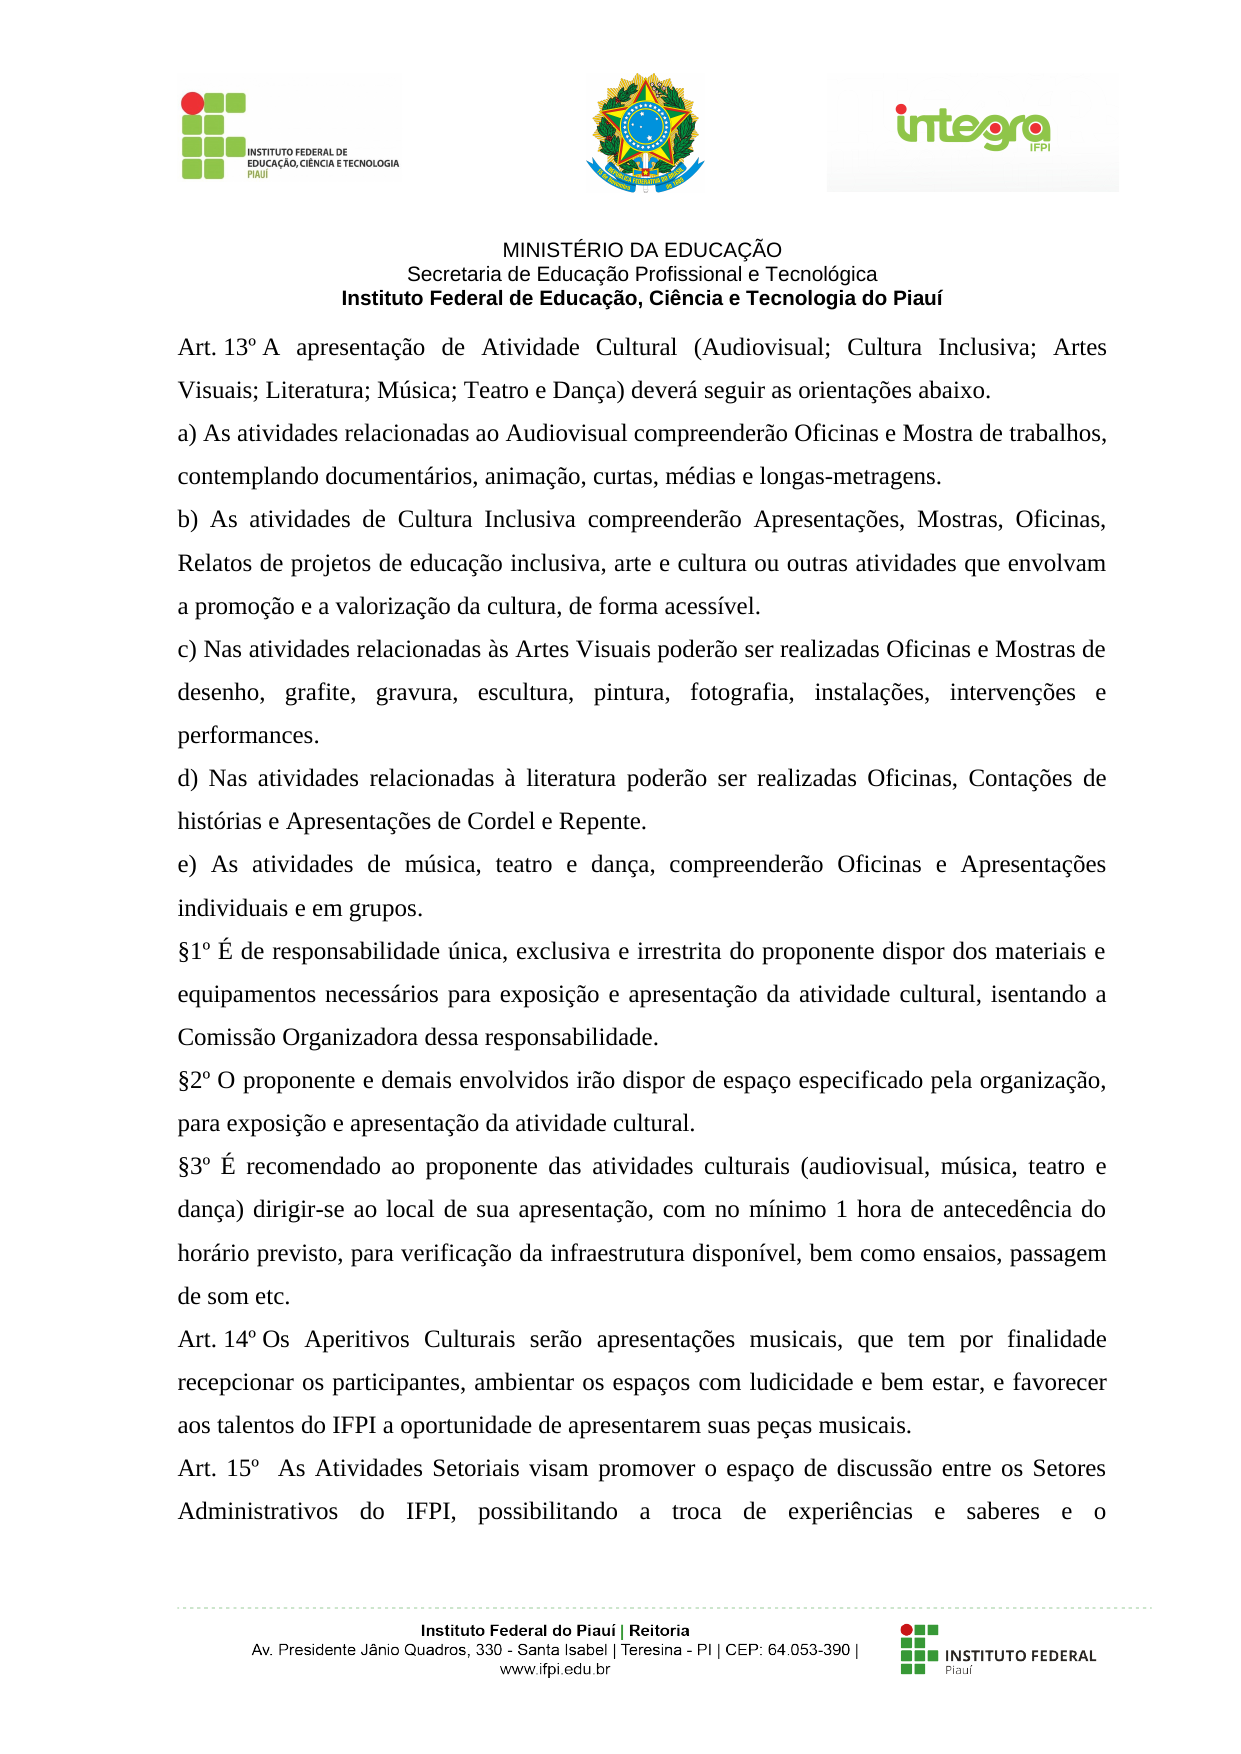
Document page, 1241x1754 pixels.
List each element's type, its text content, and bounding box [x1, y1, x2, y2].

text Art. 13º A apresentação de Atividade Cultural (Audiovisual; Cultura Inclusiva; Artes Visuais; Literatura; Música; Teatro e Dança) deverá seguir as orientações abaixo. [177, 332, 1107, 404]
picture [177, 73, 403, 182]
text c) Nas atividades relacionadas às Artes Visuais poderão ser realizadas Oficinas e Mostras de desenho, grafite, gravura, escultura, pintura, fotografia, instalações, intervenções e performances. [177, 634, 1107, 749]
text b) As atividades de Cultura Inclusiva compreenderão Apresentações, Mostras, Oficinas, Relatos de projetos de educação inclusiva, arte e cultura ou outras atividades que envolvam a promoção e a valorização da cultura, de forma acessível. [177, 504, 1107, 619]
picture [586, 73, 705, 193]
text d) Nas atividades relacionadas à literatura poderão ser realizadas Oficinas, Contações de histórias e Apresentações de Cordel e Repente. [177, 763, 1107, 835]
text §3º É recomendado ao proponente das atividades culturais (audiovisual, música, teatro e dança) dirigir-se ao local de sua apresentação, com no mínimo 1 hora de antecedência do horário previsto, para verificação da infraestrutura disponível, bem como ensaios, passagem de som etc. [177, 1151, 1107, 1309]
picture [827, 73, 1120, 192]
text §2º O proponente e demais envolvidos irão dispor de espaço especificado pela organização, para exposição e apresentação da atividade cultural. [177, 1065, 1107, 1137]
picture [178, 1606, 1152, 1680]
picture [609, 179, 629, 189]
picture [610, 168, 623, 178]
text Art. 14º Os Aperitivos Culturais serão apresentações musicais, que tem por finalidade recepcionar os participantes, ambientar os espaços com ludicidade e bem estar, e favorecer aos talentos do IFPI a oportunidade de apresentarem suas peças musicais. [177, 1324, 1107, 1439]
picture [669, 169, 682, 178]
text Art. 15º As Atividades Setoriais visam promover o espaço de discussão entre os Setores Administrativos do IFPI, possibilitando a troca de experiências e saberes e o [177, 1453, 1107, 1525]
text e) As atividades de música, teatro e dança, compreenderão Oficinas e Apresentações individuais e em grupos. [177, 849, 1107, 921]
text §1º É de responsabilidade única, exclusiva e irrestrita do proponente dispor dos materiais e equipamentos necessários para exposição e apresentação da atividade cultural, isentando a Comissão Organizadora dessa responsabilidade. [177, 936, 1107, 1051]
text a) As atividades relacionadas ao Audiovisual compreenderão Oficinas e Mostra de trabalhos, contemplando documentários, animação, curtas, médias e longas-metragens. [177, 418, 1107, 490]
